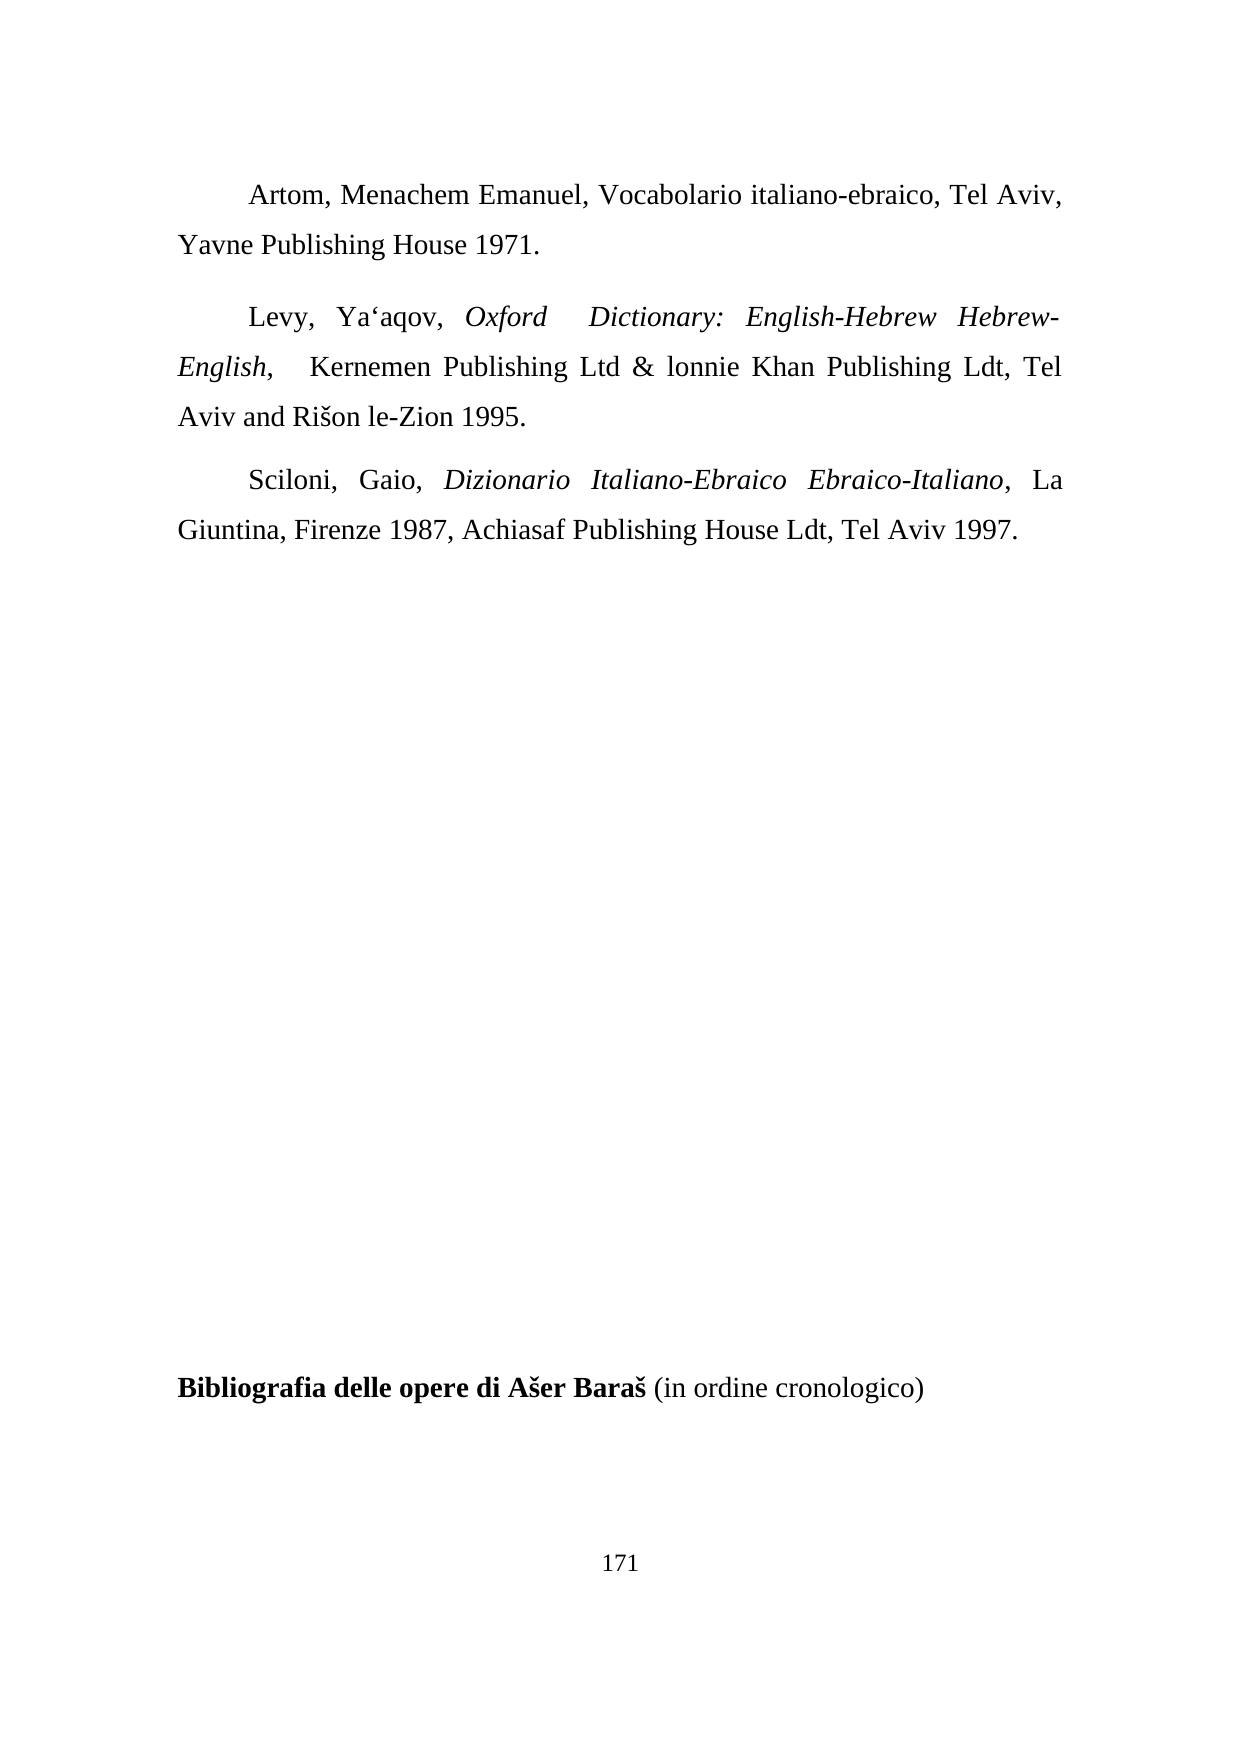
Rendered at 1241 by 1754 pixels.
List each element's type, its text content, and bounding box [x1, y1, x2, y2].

text Levy, Yaʻaqov, Oxford Dictionary: English-Hebrew Hebrew-English, Kernemen Publishing Ltd & lonnie Khan Publishing Ldt, Tel Aviv and Rišon le-Zion 1995. [177, 299, 1063, 433]
text Sciloni, Gaio, Dizionario Italiano-Ebraico Ebraico-Italiano, La Giuntina, Firenze 1987, Achiasaf Publishing House Ldt, Tel Aviv 1997. [177, 462, 1063, 546]
text Artom, Menachem Emanuel, Vocabolario italiano-ebraico, Tel Aviv, Yavne Publishing House 1971. [177, 177, 1063, 261]
text Bibliografia delle opere di Ašer Baraš (in ordine cronologico) [177, 1371, 1063, 1404]
